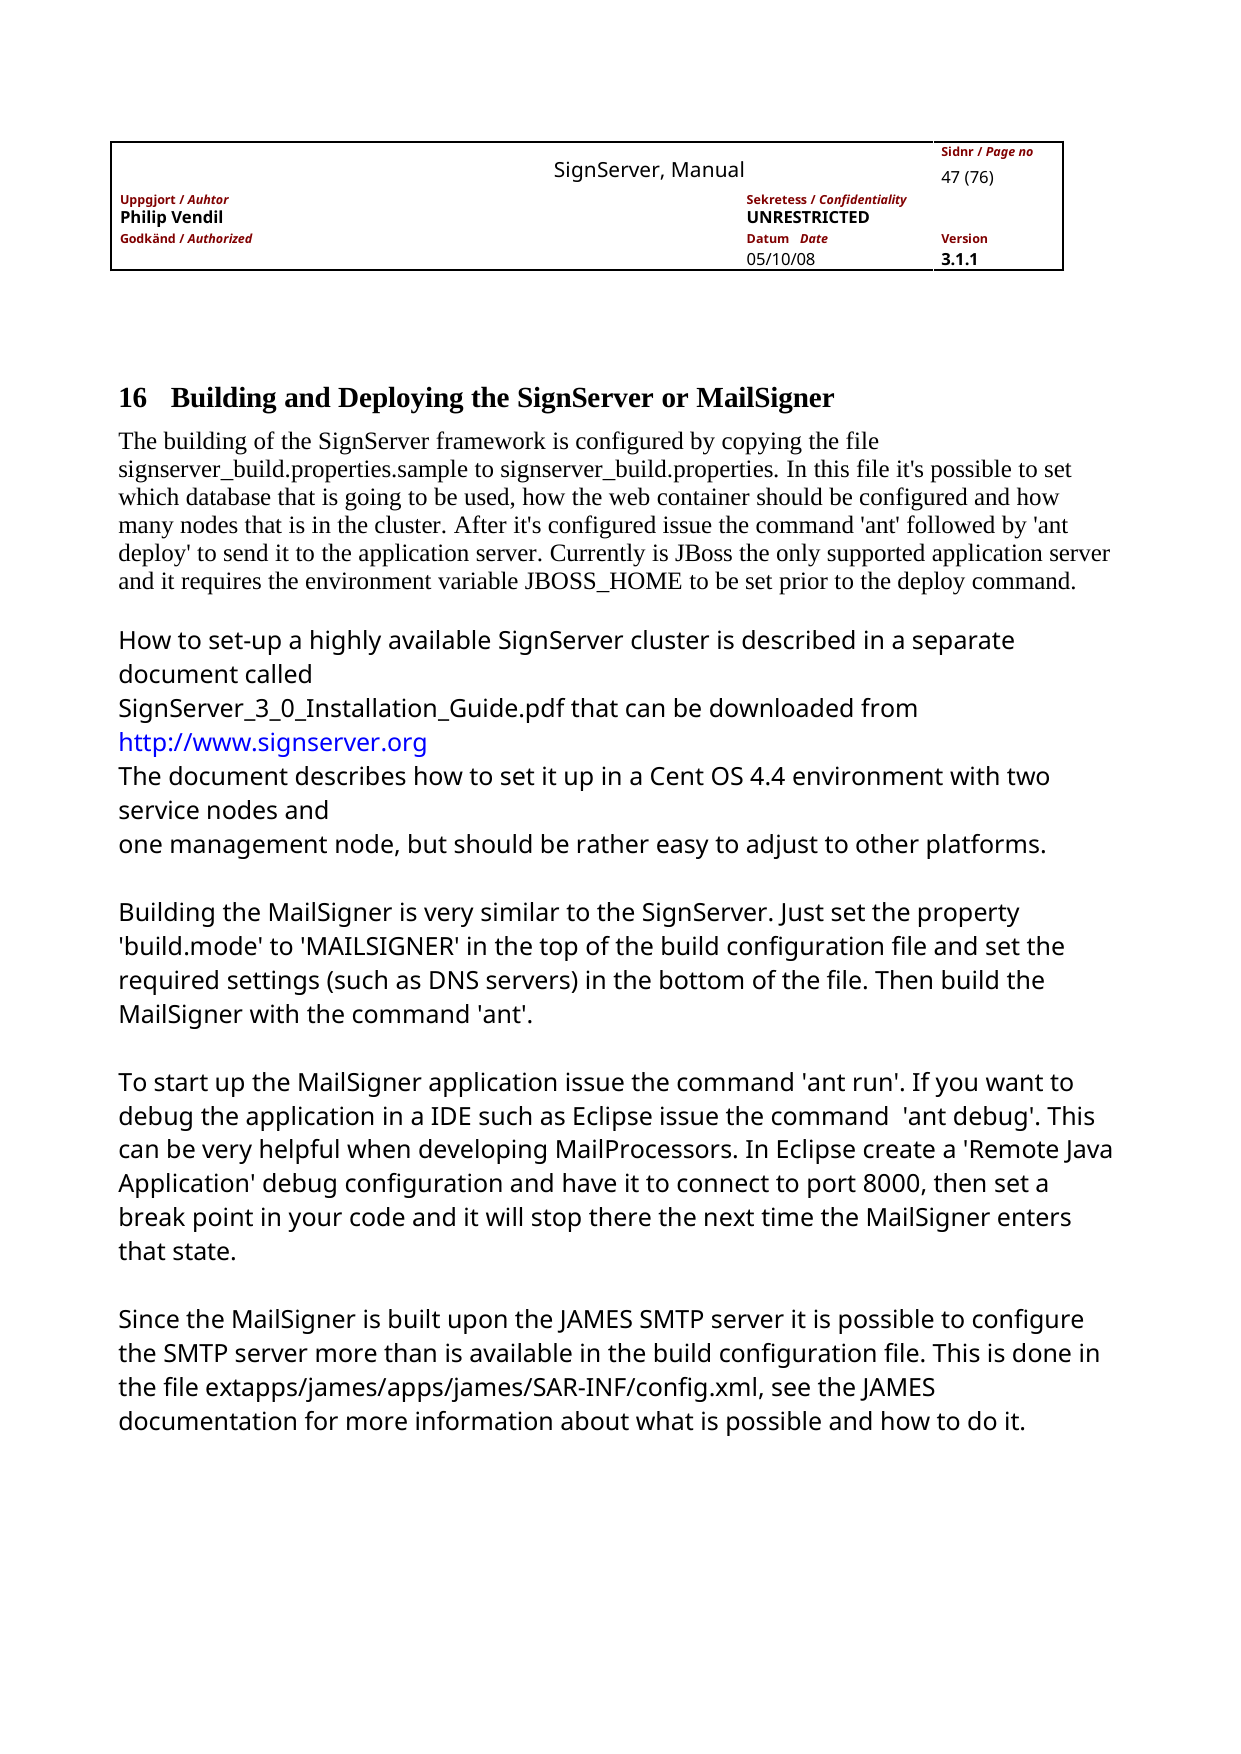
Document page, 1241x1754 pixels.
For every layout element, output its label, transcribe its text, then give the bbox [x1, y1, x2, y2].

text To start up the MailSigner application issue the command 'ant run'. If you want to debug the application in a IDE such as Eclipse issue the command 'ant debug'. This can be very helpful when developing MailProcessors. In Eclipse create a 'Remote Java Application' debug configuration and have it to connect to port 8000, then set a break point in your code and it will stop there the next time the MailSigner enters that state. [118, 1064, 1122, 1268]
text Since the MailSigner is built upon the JAMES SMTP server it is possible to configure the SMTP server more than is available in the build configuration file. This is done in the file extapps/james/apps/james/SAR-INF/config.xml, see the JAMES documentation for more information about what is possible and how to do it. [118, 1302, 1122, 1438]
subtitle Building and Deploying the SignServer or MailSigner [118, 382, 1122, 414]
text The document describes how to set it up in a Cent OS 4.4 environment with two service nodes and [118, 759, 1122, 827]
text SignServer_3_0_Installation_Guide.pdf that can be downloaded from http://www.signserver.org [118, 691, 1122, 759]
text one management node, but should be rather easy to adjust to other platforms. [118, 827, 1122, 861]
text How to set-up a highly available SignServer cluster is described in a separate document called [118, 623, 1122, 691]
text The building of the SignServer framework is configured by copying the file signserver_build.properties.sample to signserver_build.properties. In this file it's possible to set which database that is going to be used, how the web container should be configured and how many nodes that is in the cluster. After it's configured issue the command 'ant' followed by 'ant deploy' to send it to the application server. Currently is JBoss the only supported application server and it requires the environment variable JBOSS_HOME to be set prior to the deploy command. [118, 427, 1122, 595]
text Building the MailSigner is very similar to the SignServer. Just set the property 'build.mode' to 'MAILSIGNER' in the top of the build configuration file and set the required settings (such as DNS servers) in the bottom of the file. Then build the MailSigner with the command 'ant'. [118, 895, 1122, 1031]
